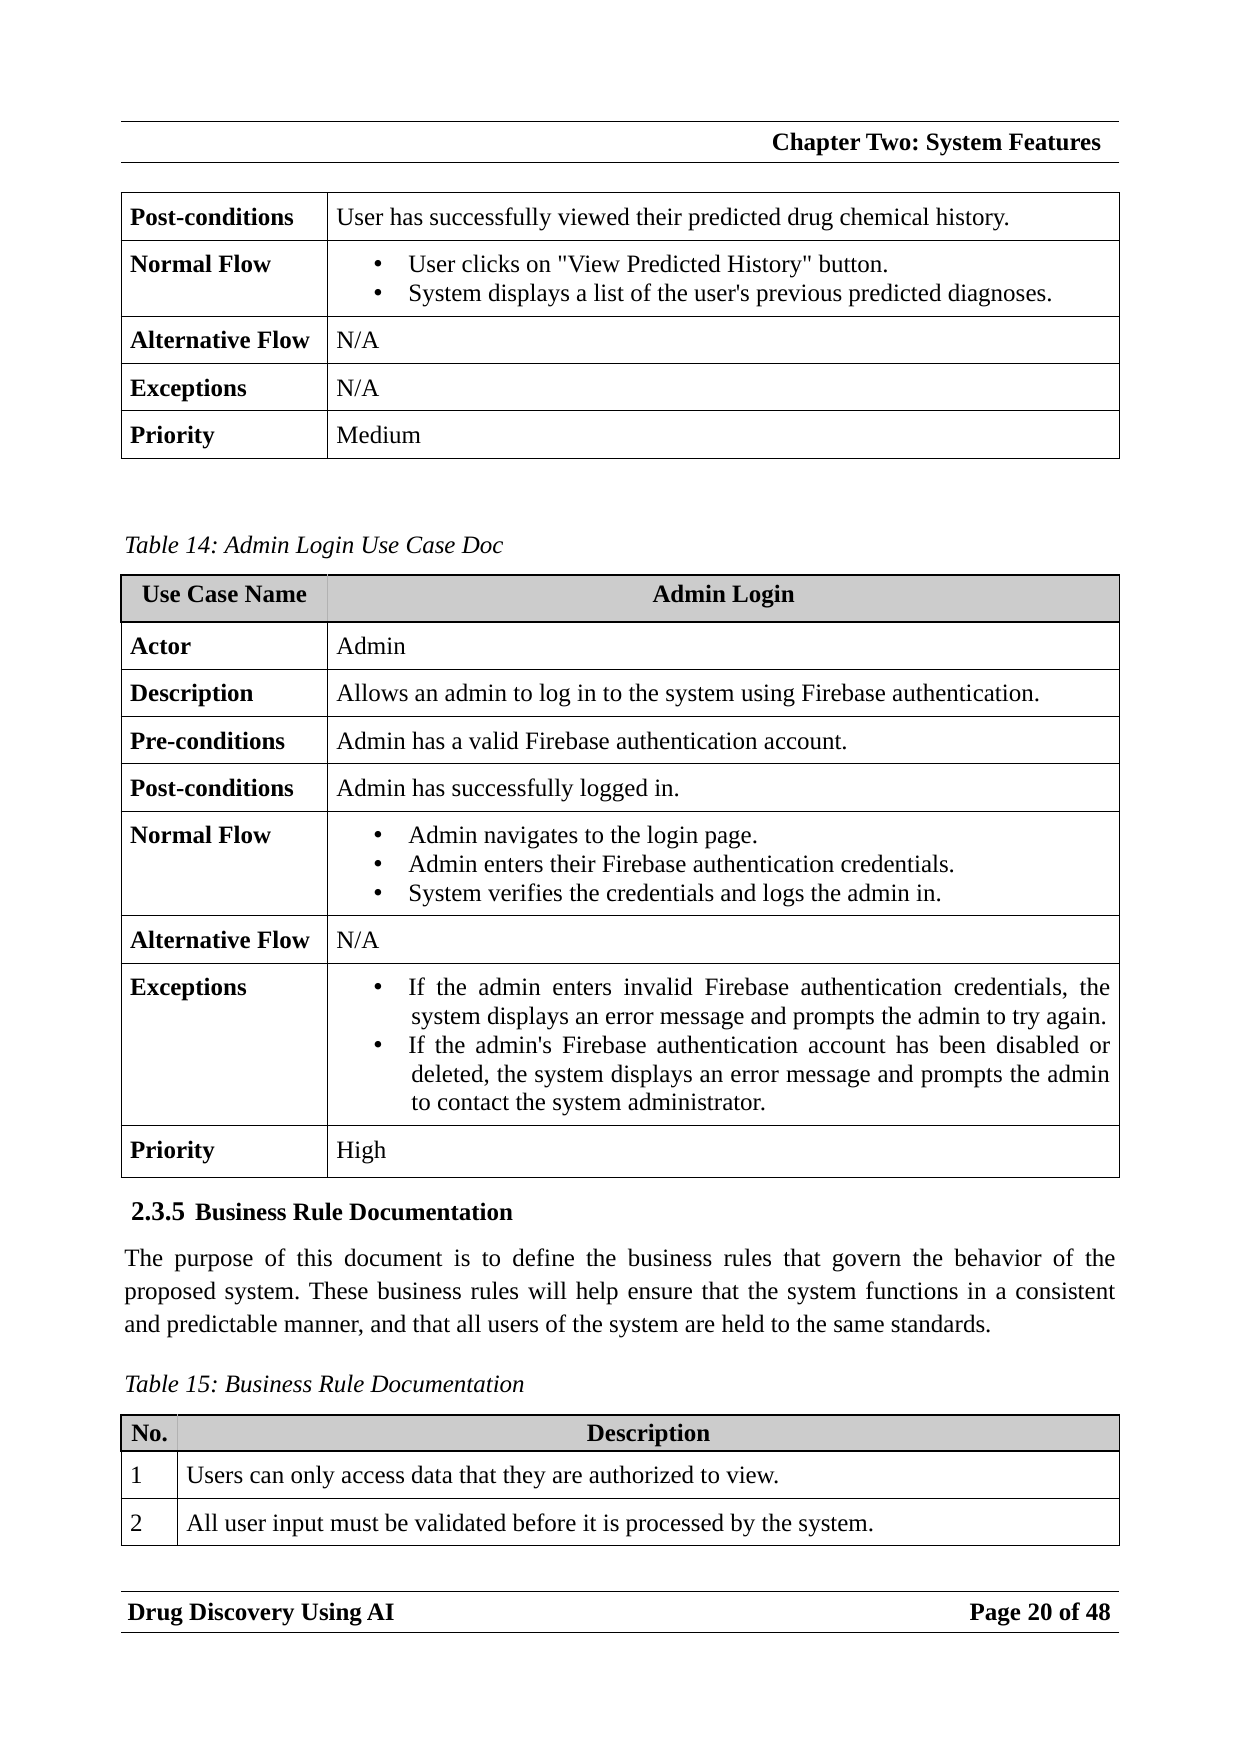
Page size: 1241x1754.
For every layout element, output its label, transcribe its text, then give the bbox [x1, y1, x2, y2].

table_cell Post-conditions [122, 764, 327, 811]
text Table 15: Business Rule Documentation [121, 1367, 1119, 1401]
table_cell Alternative Flow [122, 317, 327, 363]
table_header No. [122, 1416, 177, 1450]
table_cell N/A [328, 317, 1119, 363]
text The purpose of this document is to define the business rules that govern the behavior of the proposed system. These business rules will help ensure that the system functions in a consistent and predictable manner, and that all users of the system are held to the same standards. [121, 1240, 1119, 1338]
table_cell Admin has successfully logged in. [328, 764, 1119, 811]
table_cell Priority [122, 1126, 327, 1177]
table_cell User has successfully viewed their predicted drug chemical history. [328, 193, 1119, 239]
text Table 14: Admin Login Use Case Doc [121, 527, 1119, 562]
table_cell Exceptions [122, 364, 327, 410]
table_cell 1 [122, 1452, 177, 1498]
table_cell Priority [122, 411, 327, 457]
table_cell Admin navigates to the login page. Admin enters their Firebase authentication credentials. System verifies the credentials and logs the admin in. [328, 812, 1119, 915]
table_cell Normal Flow [122, 241, 327, 316]
table_cell Admin has a valid Firebase authentication account. [328, 717, 1119, 763]
table_cell User clicks on "View Predicted History" button. System displays a list of the user's previous predicted diagnoses. [328, 241, 1119, 316]
table_cell If the admin enters invalid Firebase authentication credentials, the system displays an error message and prompts the admin to try again. If the admin's Firebase authentication account has been disabled or deleted, the system displays an error message and prompts the admin to contact the system administrator. [328, 964, 1119, 1125]
table_header Use Case Name [122, 576, 327, 621]
table_cell Post-conditions [122, 193, 327, 239]
table_cell All user input must be validated before it is processed by the system. [178, 1499, 1119, 1545]
table_cell Pre-conditions [122, 717, 327, 763]
table_cell Medium [328, 411, 1119, 457]
table_cell High [328, 1126, 1119, 1177]
table_cell 2 [122, 1499, 177, 1545]
table_cell N/A [328, 364, 1119, 410]
table_header Description [178, 1416, 1119, 1450]
table_cell Alternative Flow [122, 916, 327, 963]
table_cell Description [122, 670, 327, 716]
table_cell Users can only access data that they are authorized to view. [178, 1452, 1119, 1498]
table_cell Allows an admin to log in to the system using Firebase authentication. [328, 670, 1119, 716]
table_cell Actor [122, 623, 327, 669]
table_cell N/A [328, 916, 1119, 963]
table_cell Exceptions [122, 964, 327, 1125]
table_cell Admin [328, 623, 1119, 669]
subtitle Business Rule Documentation [121, 1192, 1119, 1226]
table_header Admin Login [328, 576, 1119, 621]
table_cell Normal Flow [122, 812, 327, 915]
